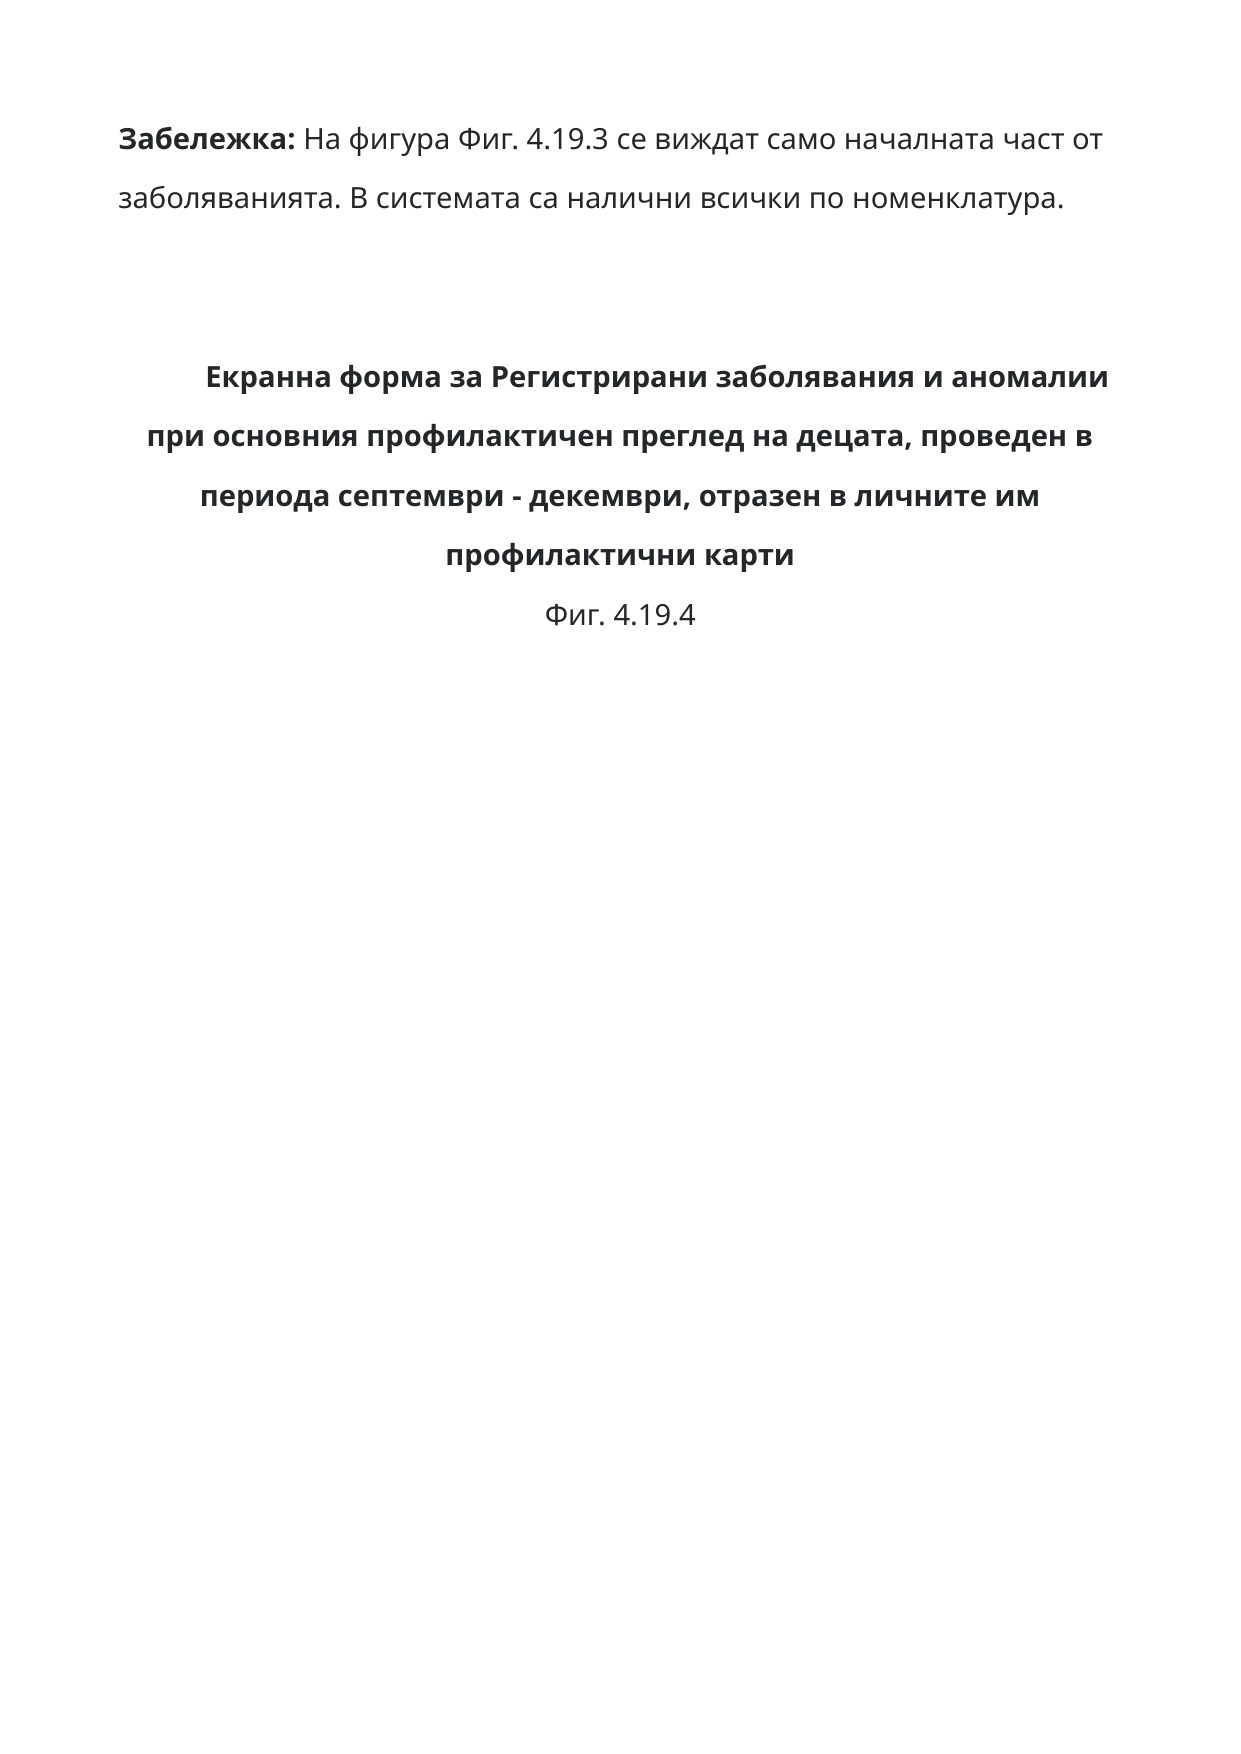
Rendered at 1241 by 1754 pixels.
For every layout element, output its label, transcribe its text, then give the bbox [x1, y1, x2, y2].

text Забележка: На фигура Фиг. 4.19.3 се виждат само началната част от заболяванията. В системата са налични всички по номенклатура. [118, 118, 1122, 217]
text Екранна форма за Регистрирани заболявания и аномалии при основния профилактичен преглед на децата, проведен в периода септември - декември, отразен в личните им профилактични карти [118, 356, 1122, 574]
text Фиг. 4.19.4 [118, 594, 1122, 634]
